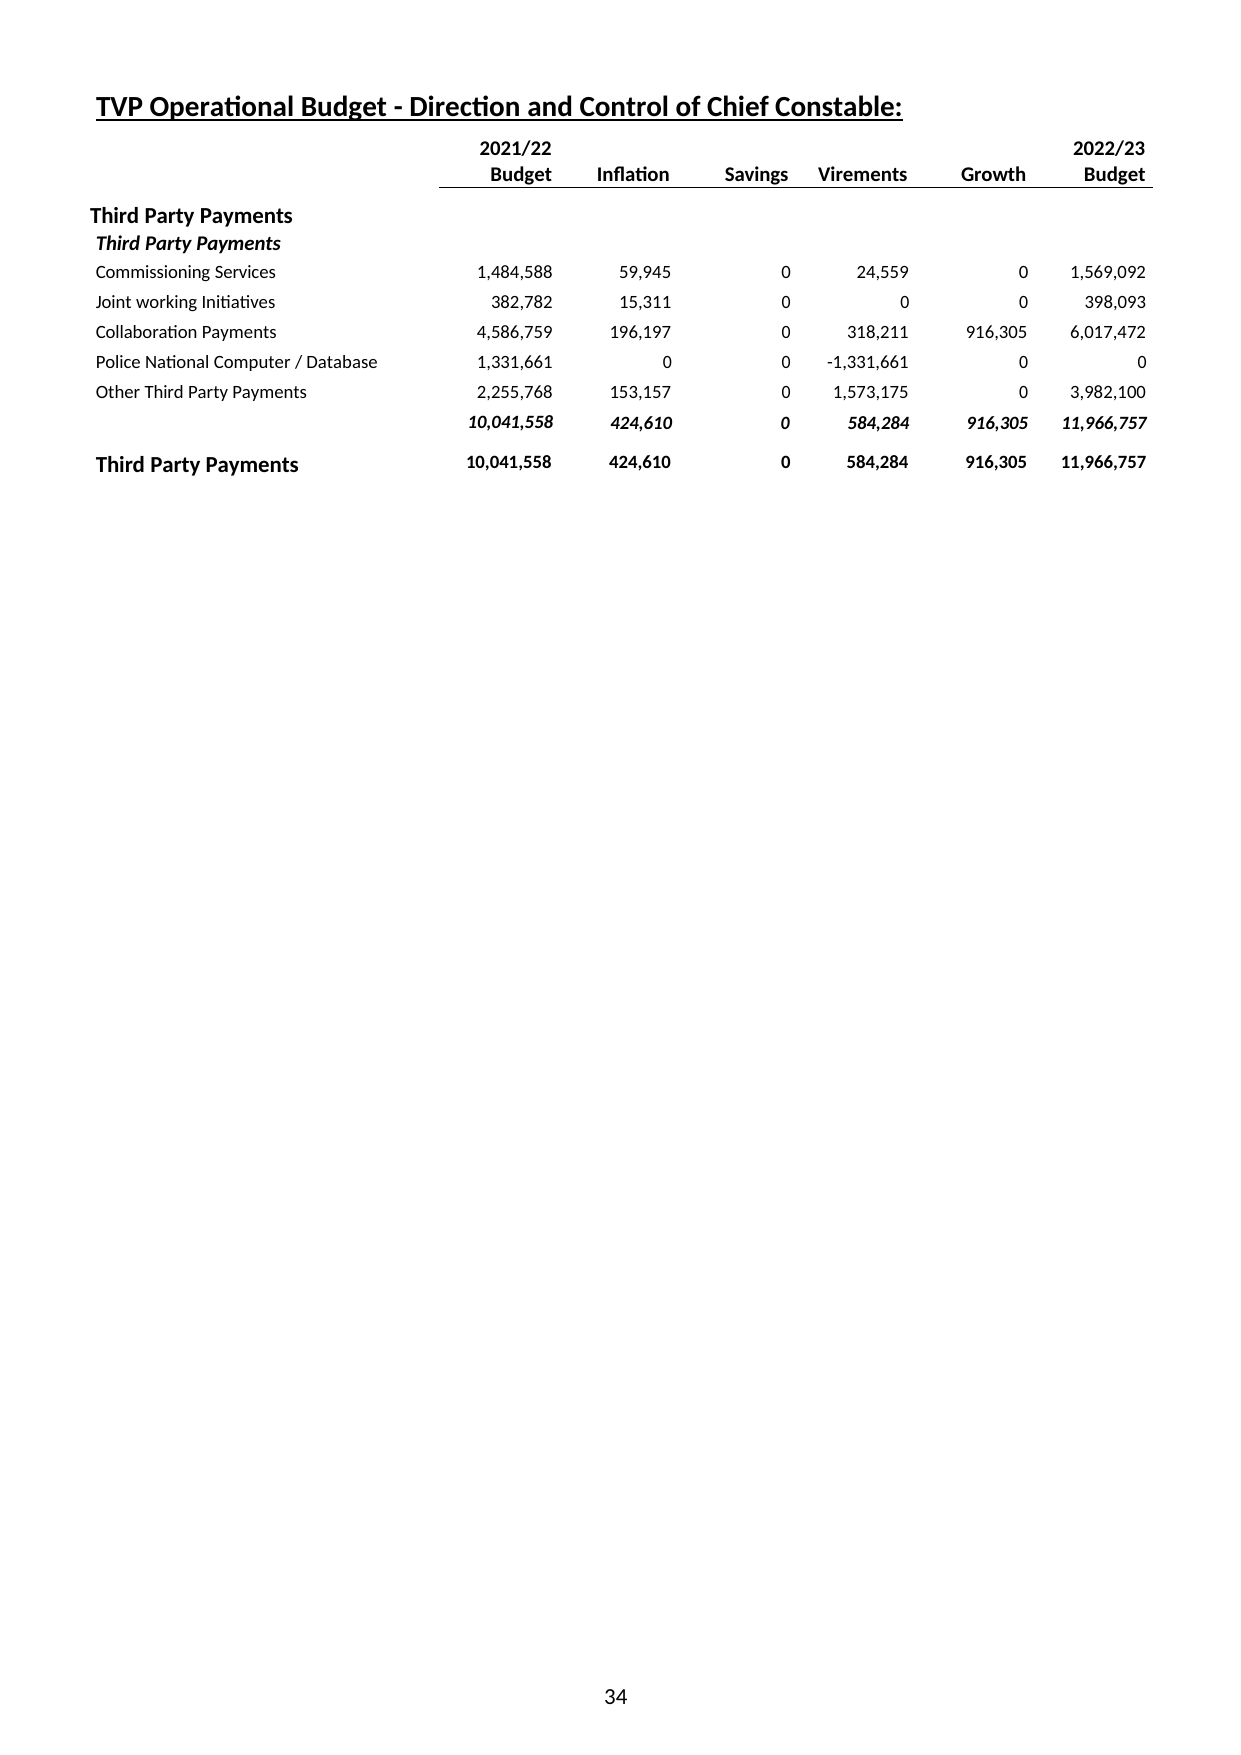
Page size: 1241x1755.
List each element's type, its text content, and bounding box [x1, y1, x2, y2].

table_cell 0 [699, 288, 804, 318]
table_cell 1,331,661 [439, 349, 575, 379]
table_cell 0 [805, 288, 935, 318]
table_cell 0 [699, 319, 804, 349]
table_cell 0 [1045, 349, 1153, 379]
table_cell Police National Computer / Database [84, 349, 439, 379]
table_cell Collaboration Payments [84, 319, 439, 349]
table_cell 6,017,472 [1045, 319, 1153, 349]
table_header 2021/22 Budget [439, 129, 575, 187]
table_cell 584,284 [805, 409, 935, 444]
table_cell 11,966,757 [1045, 444, 1153, 488]
table_cell 15,311 [575, 288, 698, 318]
table_cell 0 [699, 349, 804, 379]
table_cell -1,331,661 [805, 349, 935, 379]
table_header 2022/23 Budget [1045, 129, 1153, 187]
table_cell [699, 188, 804, 259]
table_cell Commissioning Services [84, 260, 439, 288]
table_cell 3,982,100 [1045, 379, 1153, 409]
table_cell 2,255,768 [439, 379, 575, 409]
table_cell 196,197 [575, 319, 698, 349]
table_cell 0 [935, 349, 1044, 379]
table_cell 24,559 [805, 260, 935, 288]
table_header Savings [699, 129, 804, 187]
table_cell 1,569,092 [1045, 260, 1153, 288]
table_cell 0 [699, 260, 804, 288]
table_cell 0 [575, 349, 698, 379]
table_header [84, 129, 439, 187]
table_cell Joint working Initiatives [84, 288, 439, 318]
table_cell Third Party Payments Third Party Payments [84, 187, 439, 259]
table_cell 0 [935, 379, 1044, 409]
table_cell 0 [699, 409, 804, 444]
table_cell 59,945 [575, 260, 698, 288]
table_cell 916,305 [935, 444, 1044, 488]
table_cell 424,610 [575, 444, 698, 488]
table_cell 0 [699, 444, 804, 488]
table_header Growth [935, 129, 1044, 187]
table_cell 1,484,588 [439, 260, 575, 288]
table_cell Third Party Payments [84, 444, 439, 488]
table_cell [84, 409, 439, 444]
table_cell 11,966,757 [1045, 409, 1153, 444]
table_cell 584,284 [805, 444, 935, 488]
table_cell 0 [935, 288, 1044, 318]
table_cell 10,041,558 [439, 409, 575, 444]
table_cell 1,573,175 [805, 379, 935, 409]
table_cell [805, 188, 935, 259]
text TVP Operational Budget - Direction and Control of Chief Constable: [96, 88, 1166, 124]
table_cell 916,305 [935, 409, 1044, 444]
table_cell 382,782 [439, 288, 575, 318]
table_cell 4,586,759 [439, 319, 575, 349]
table_cell [935, 188, 1044, 259]
table_cell [1045, 188, 1153, 259]
table_header Inflation [575, 129, 698, 187]
table_cell 424,610 [575, 409, 698, 444]
table_cell 398,093 [1045, 288, 1153, 318]
table_cell [439, 188, 575, 259]
table_cell 916,305 [935, 319, 1044, 349]
table_cell 318,211 [805, 319, 935, 349]
table_header Virements [805, 129, 935, 187]
table_cell [575, 188, 698, 259]
table_cell 153,157 [575, 379, 698, 409]
table_cell 0 [699, 379, 804, 409]
table_cell 0 [935, 260, 1044, 288]
table_cell 10,041,558 [439, 444, 575, 488]
table_cell Other Third Party Payments [84, 379, 439, 409]
